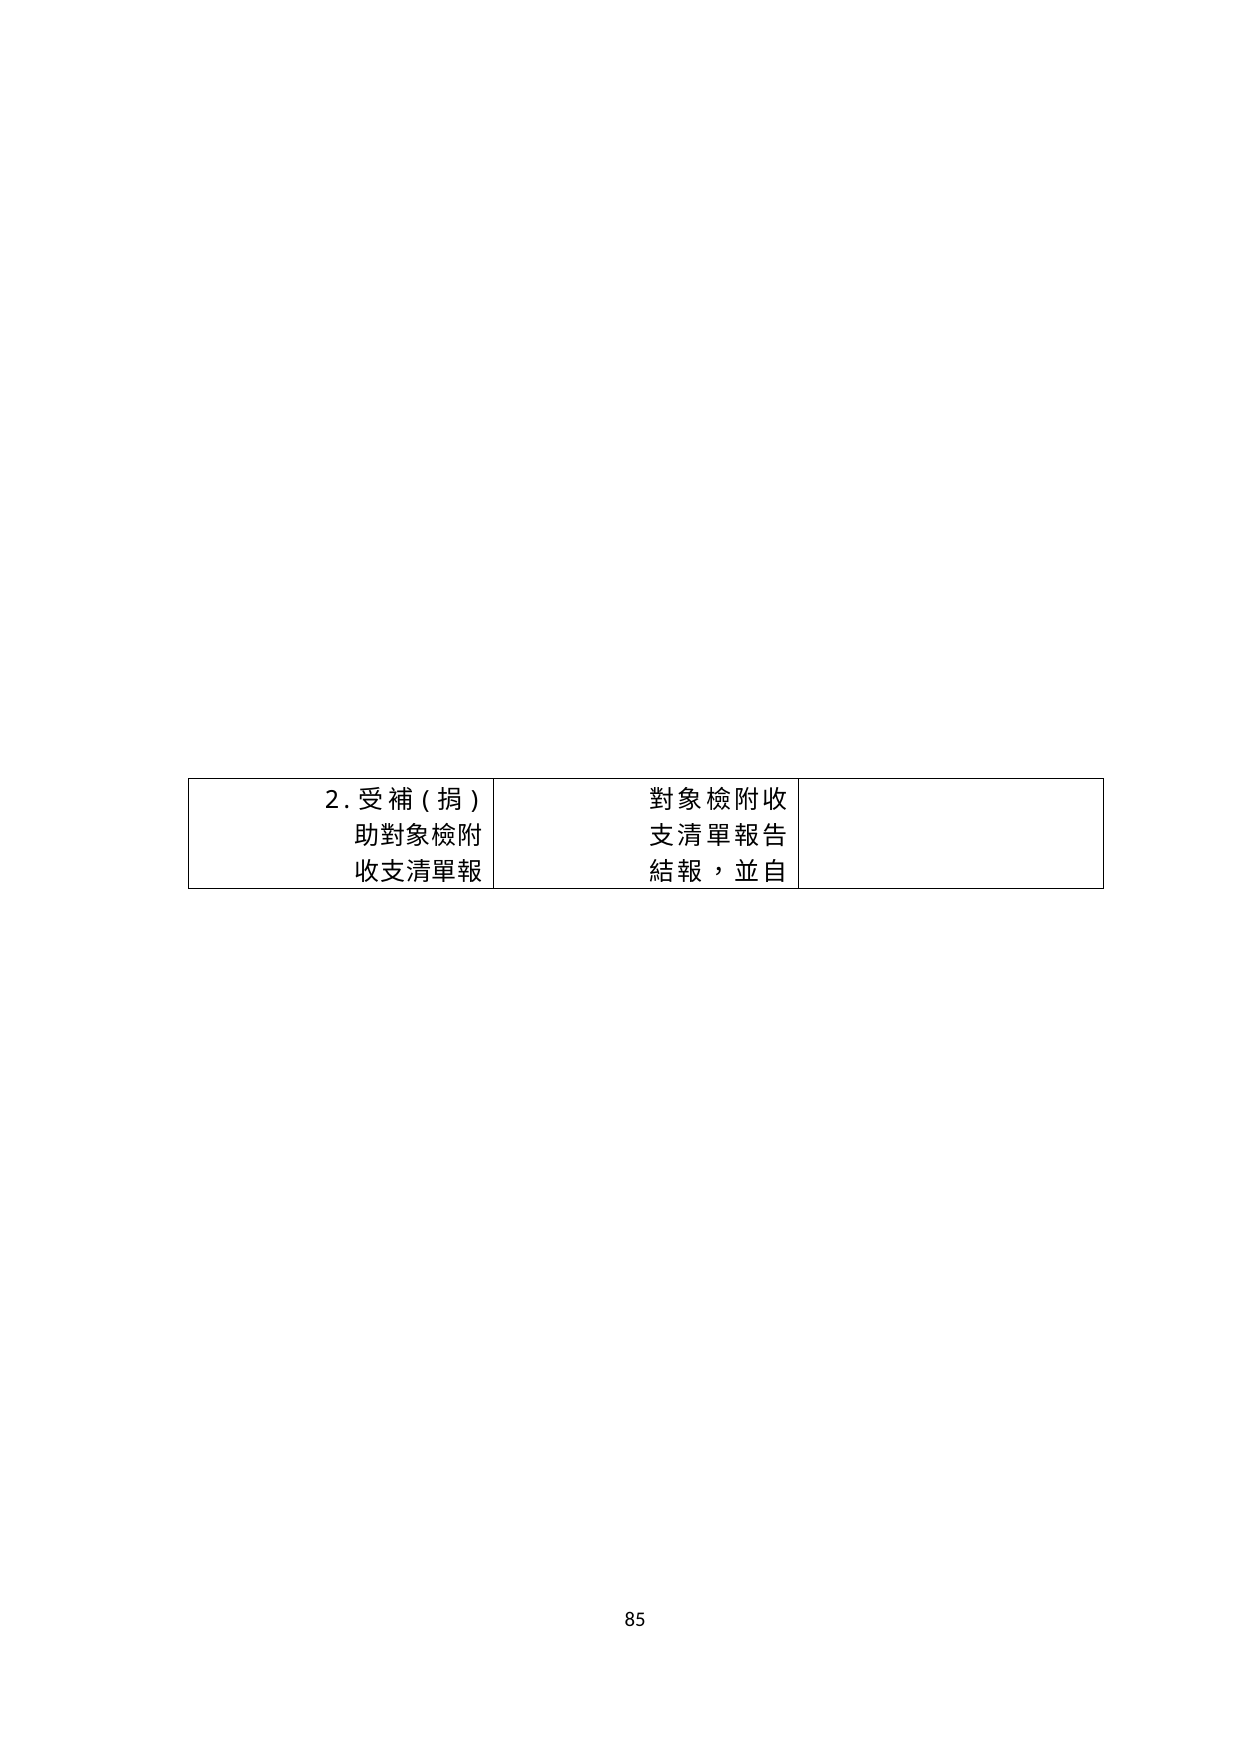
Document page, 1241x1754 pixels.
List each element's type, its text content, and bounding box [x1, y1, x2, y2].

table_cell [799, 779, 1103, 888]
table_cell 2.受補(捐)助對象檢附收支清單報 [189, 779, 493, 888]
table_cell 對象檢附收支清單報告結報，並自 [494, 779, 798, 888]
